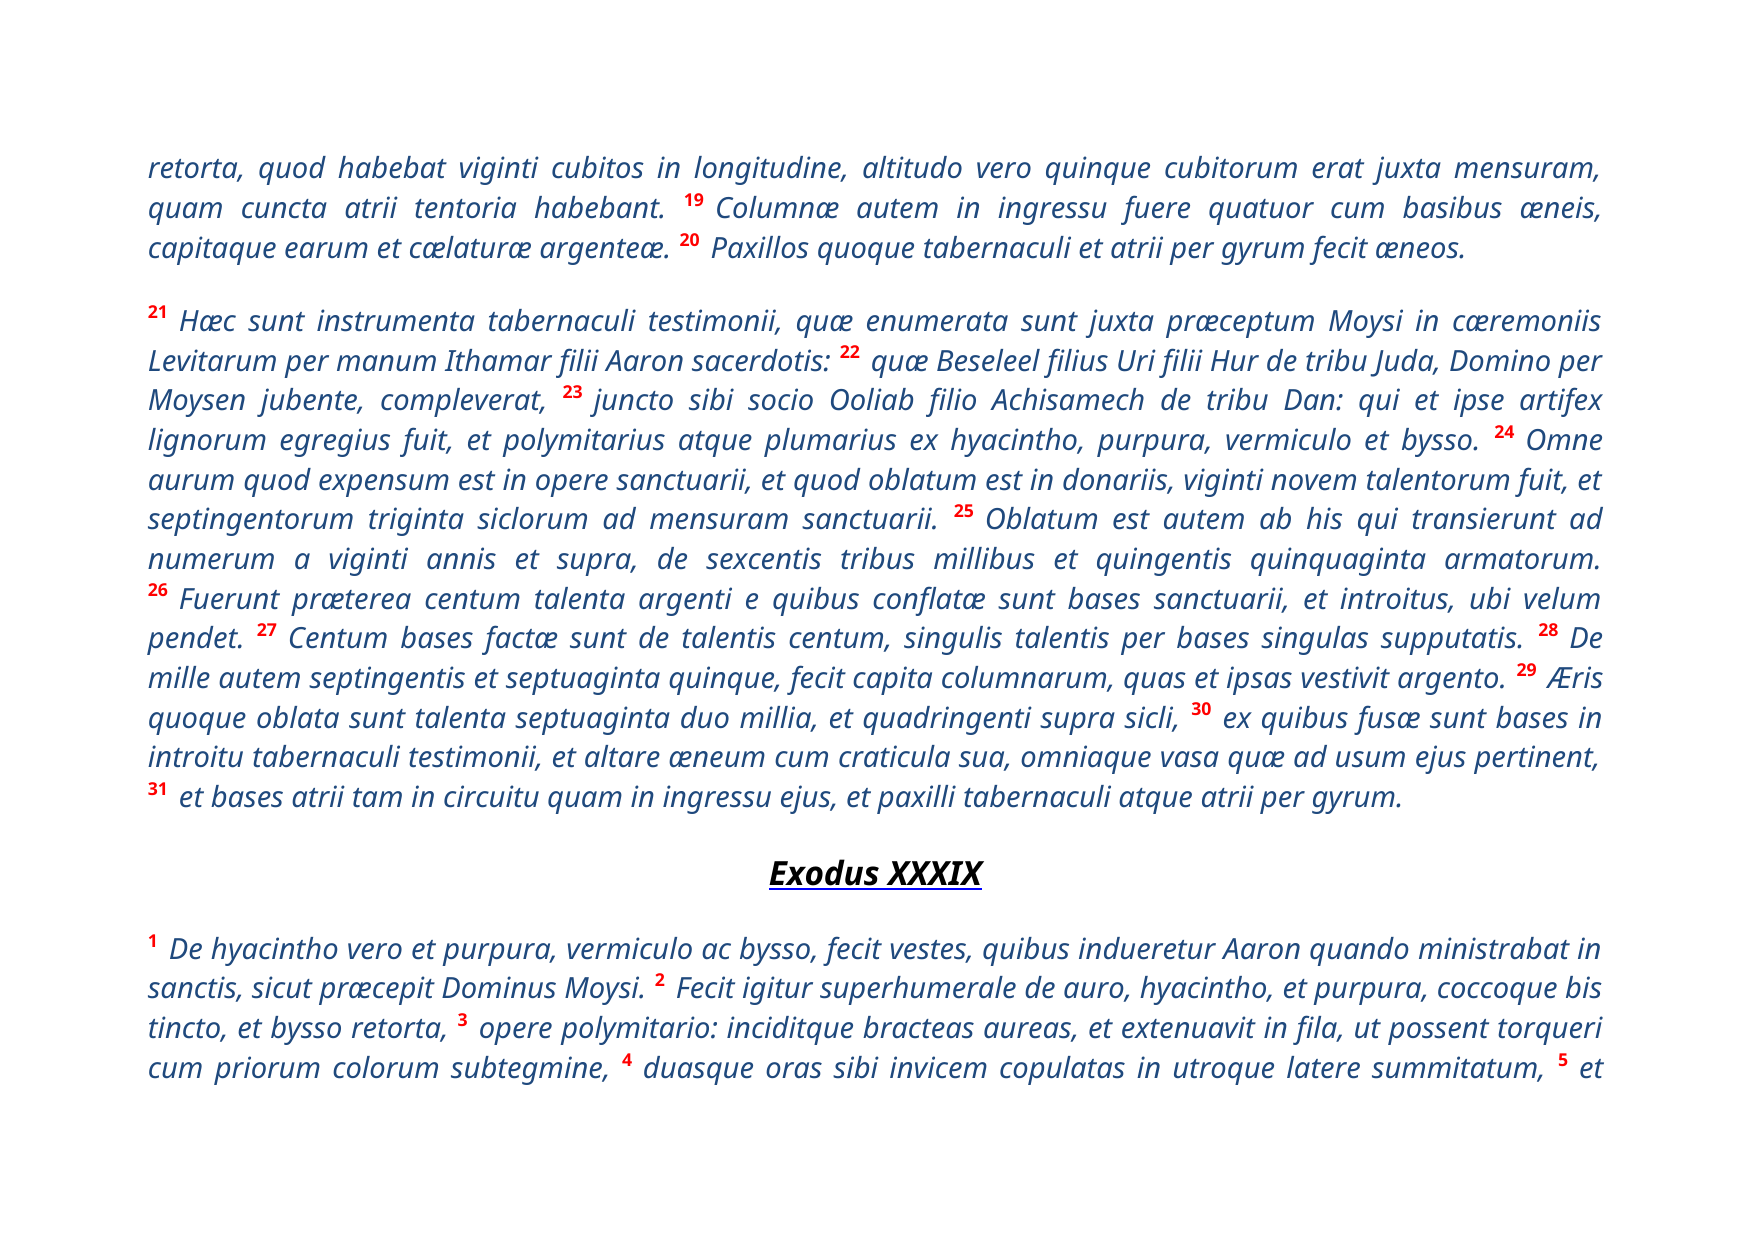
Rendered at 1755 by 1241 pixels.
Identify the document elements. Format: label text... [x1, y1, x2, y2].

text 21 Hæc sunt instrumenta tabernaculi testimonii, quæ enumerata sunt juxta præceptum Moysi in cæremoniis Levitarum per manum Ithamar filii Aaron sacerdotis: 22 quæ Beseleel filius Uri filii Hur de tribu Juda, Domino per Moysen jubente, compleverat, 23 juncto sibi socio Ooliab filio Achisamech de tribu Dan: qui et ipse artifex lignorum egregius fuit, et polymitarius atque plumarius ex hyacintho, purpura, vermiculo et bysso. 24 Omne aurum quod expensum est in opere sanctuarii, et quod oblatum est in donariis, viginti novem talentorum fuit, et septingentorum triginta siclorum ad mensuram sanctuarii. 25 Oblatum est autem ab his qui transierunt ad numerum a viginti annis et supra, de sexcentis tribus millibus et quingentis quinquaginta armatorum. 26 Fuerunt præterea centum talenta argenti e quibus conflatæ sunt bases sanctuarii, et introitus, ubi velum pendet. 27 Centum bases factæ sunt de talentis centum, singulis talentis per bases singulas supputatis. 28 De mille autem septingentis et septuaginta quinque, fecit capita columnarum, quas et ipsas vestivit argento. 29 Æris quoque oblata sunt talenta septuaginta duo millia, et quadringenti supra sicli, 30 ex quibus fusæ sunt bases in introitu tabernaculi testimonii, et altare æneum cum craticula sua, omniaque vasa quæ ad usum ejus pertinent, 31 et bases atrii tam in circuitu quam in ingressu ejus, et paxilli tabernaculi atque atrii per gyrum. [148, 300, 1606, 816]
text 1 De hyacintho vero et purpura, vermiculo ac bysso, fecit vestes, quibus indueretur Aaron quando ministrabat in sanctis, sicut præcepit Dominus Moysi. 2 Fecit igitur superhumerale de auro, hyacintho, et purpura, coccoque bis tincto, et bysso retorta, 3 opere polymitario: inciditque bracteas aureas, et extenuavit in fila, ut possent torqueri cum priorum colorum subtegmine, 4 duasque oras sibi invicem copulatas in utroque latere summitatum, 5 et [148, 928, 1606, 1087]
text retorta, quod habebat viginti cubitos in longitudine, altitudo vero quinque cubitorum erat juxta mensuram, quam cuncta atrii tentoria habebant. 19 Columnæ autem in ingressu fuere quatuor cum basibus æneis, capitaque earum et cælaturæ argenteæ. 20 Paxillos quoque tabernaculi et atrii per gyrum fecit æneos. [148, 148, 1606, 267]
text Exodus XXXIX [148, 849, 1606, 895]
